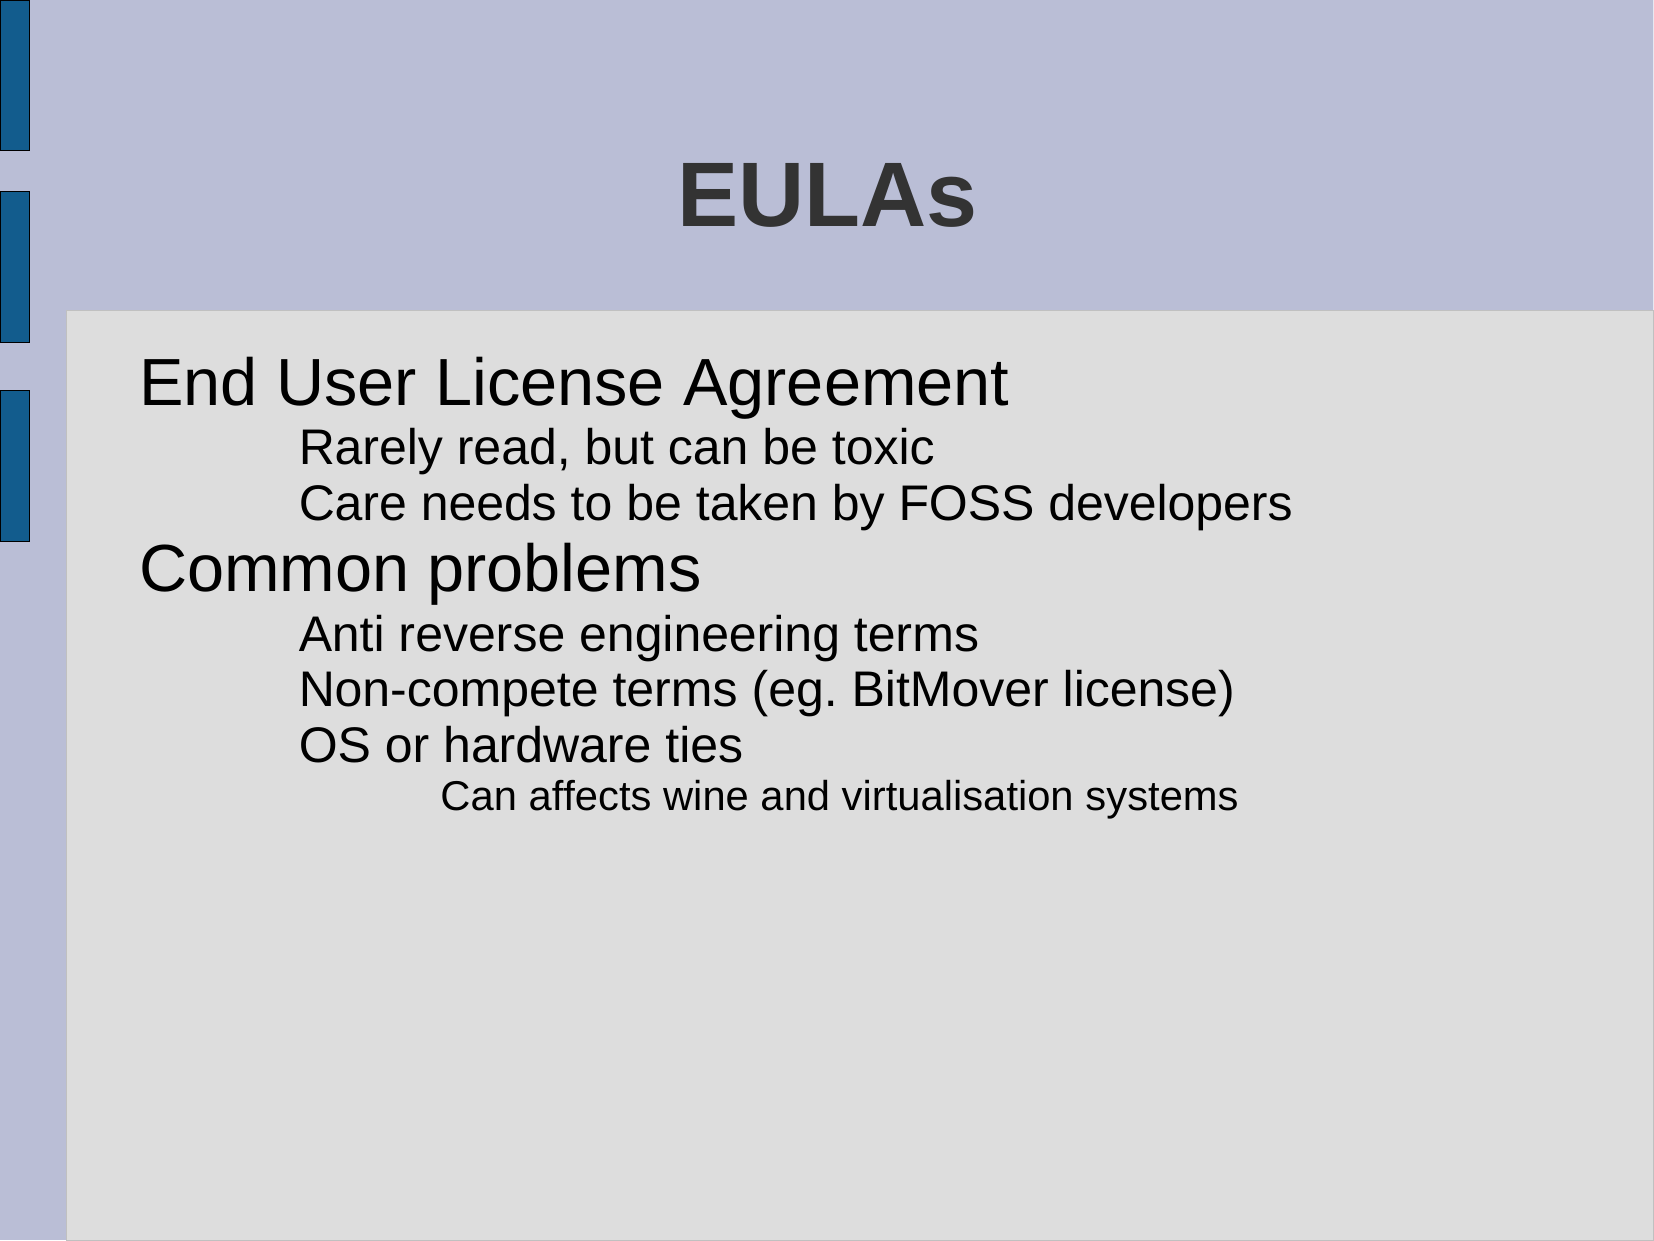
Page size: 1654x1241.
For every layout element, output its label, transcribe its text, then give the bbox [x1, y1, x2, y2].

list End User License Agreement Rarely read, but can be toxic Care needs to be taken by FOSS developers Common problems Anti reverse engineering terms Non-compete terms (eg. BitMover license) OS or hardware ties Can affects wine and virtualisation systems [121, 344, 1534, 1112]
title EULAs [121, 98, 1534, 291]
